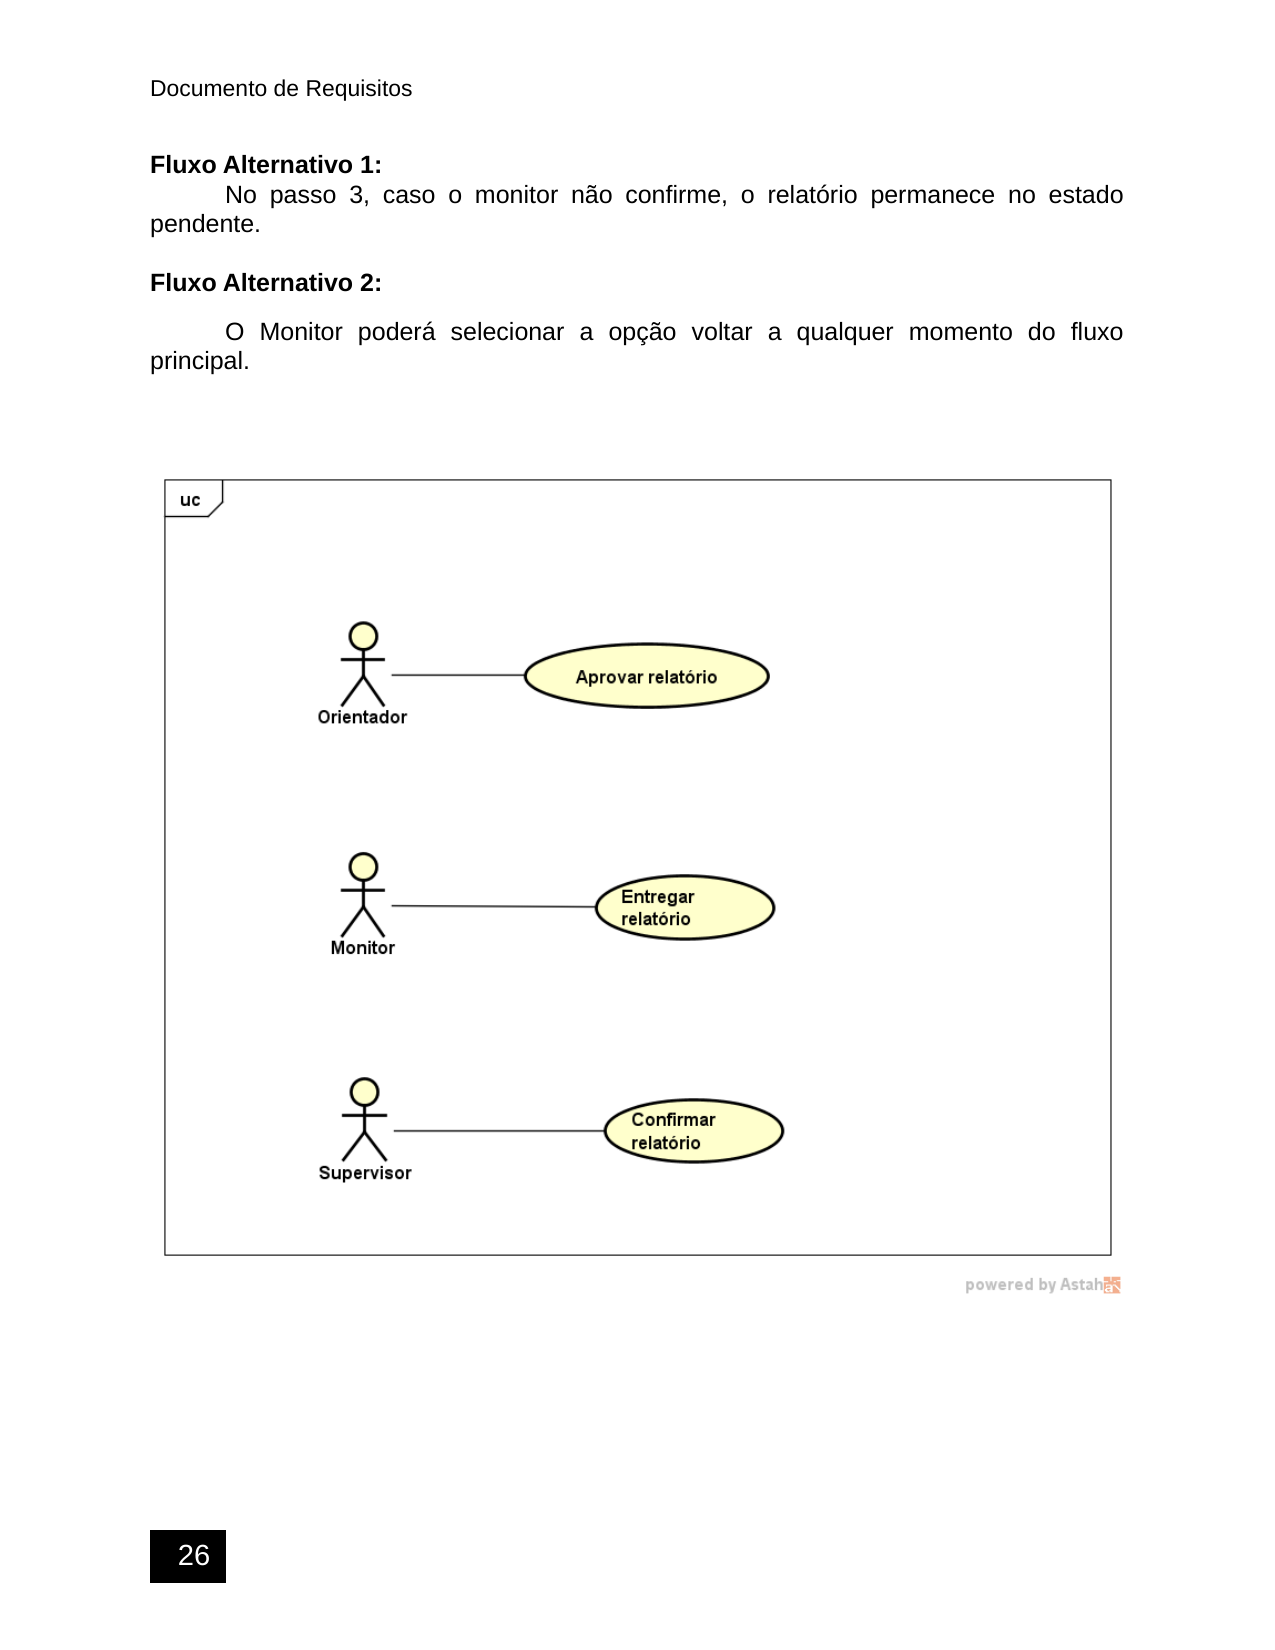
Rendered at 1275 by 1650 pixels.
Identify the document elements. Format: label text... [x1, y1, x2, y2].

picture [150, 465, 1125, 1299]
text O Monitor poderá selecionar a opção voltar a qualquer momento do fluxo principal. [150, 317, 1125, 375]
text Fluxo Alternativo 2: [150, 268, 1125, 297]
text No passo 3, caso o monitor não confirme, o relatório permanece no estado pendente. [150, 180, 1125, 237]
text Fluxo Alternativo 1: [150, 150, 1125, 179]
